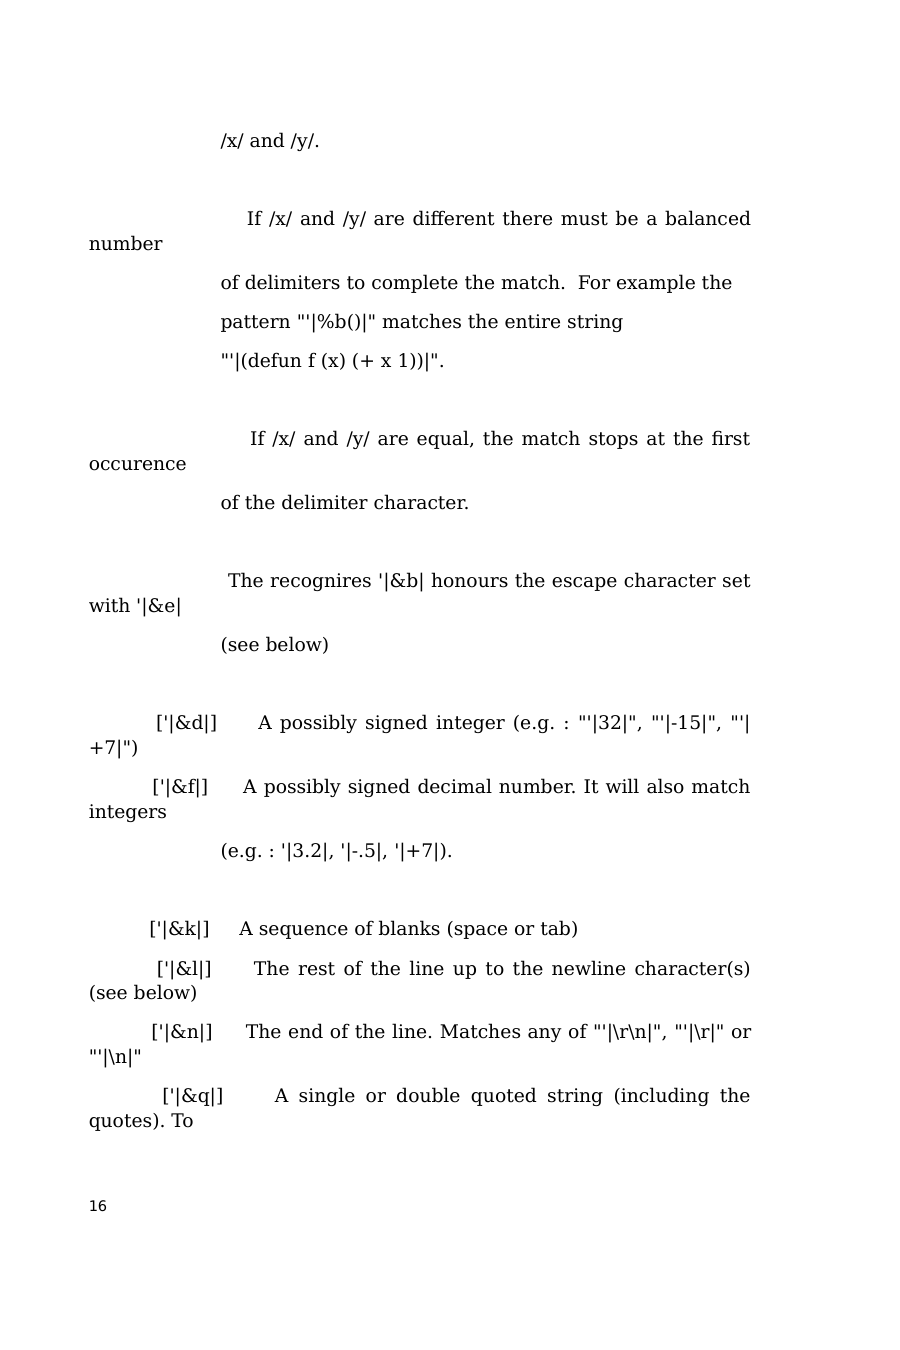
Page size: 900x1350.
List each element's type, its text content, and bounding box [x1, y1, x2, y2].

text of the delimiter character. [88, 492, 752, 514]
text ['|&l|] The rest of the line up to the newline character(s) (see below) [88, 957, 752, 1004]
text "'|(defun f (x) (+ x 1))|". [88, 350, 752, 372]
text (e.g. : '|3.2|, '|-.5|, '|+7|). [88, 840, 752, 862]
text /x/ and /y/. [88, 130, 752, 152]
text ['|&d|] A possibly signed integer (e.g. : "'|32|", "'|-15|", "'|+7|") [88, 712, 752, 759]
text ['|&k|] A sequence of blanks (space or tab) [88, 918, 752, 940]
text If /x/ and /y/ are different there must be a balanced number [88, 208, 752, 255]
text (see below) [88, 634, 752, 656]
text If /x/ and /y/ are equal, the match stops at the first occurence [88, 428, 752, 475]
text of delimiters to complete the match. For example the [88, 272, 752, 294]
text ['|&f|] A possibly signed decimal number. It will also match integers [88, 776, 752, 823]
text ['|&q|] A single or double quoted string (including the quotes). To [88, 1085, 752, 1132]
text The recognires '|&b| honours the escape character set with '|&e| [88, 570, 752, 617]
text pattern "'|%b()|" matches the entire string [88, 311, 752, 333]
text ['|&n|] The end of the line. Matches any of "'|\r\n|", "'|\r|" or "'|\n|" [88, 1021, 752, 1068]
